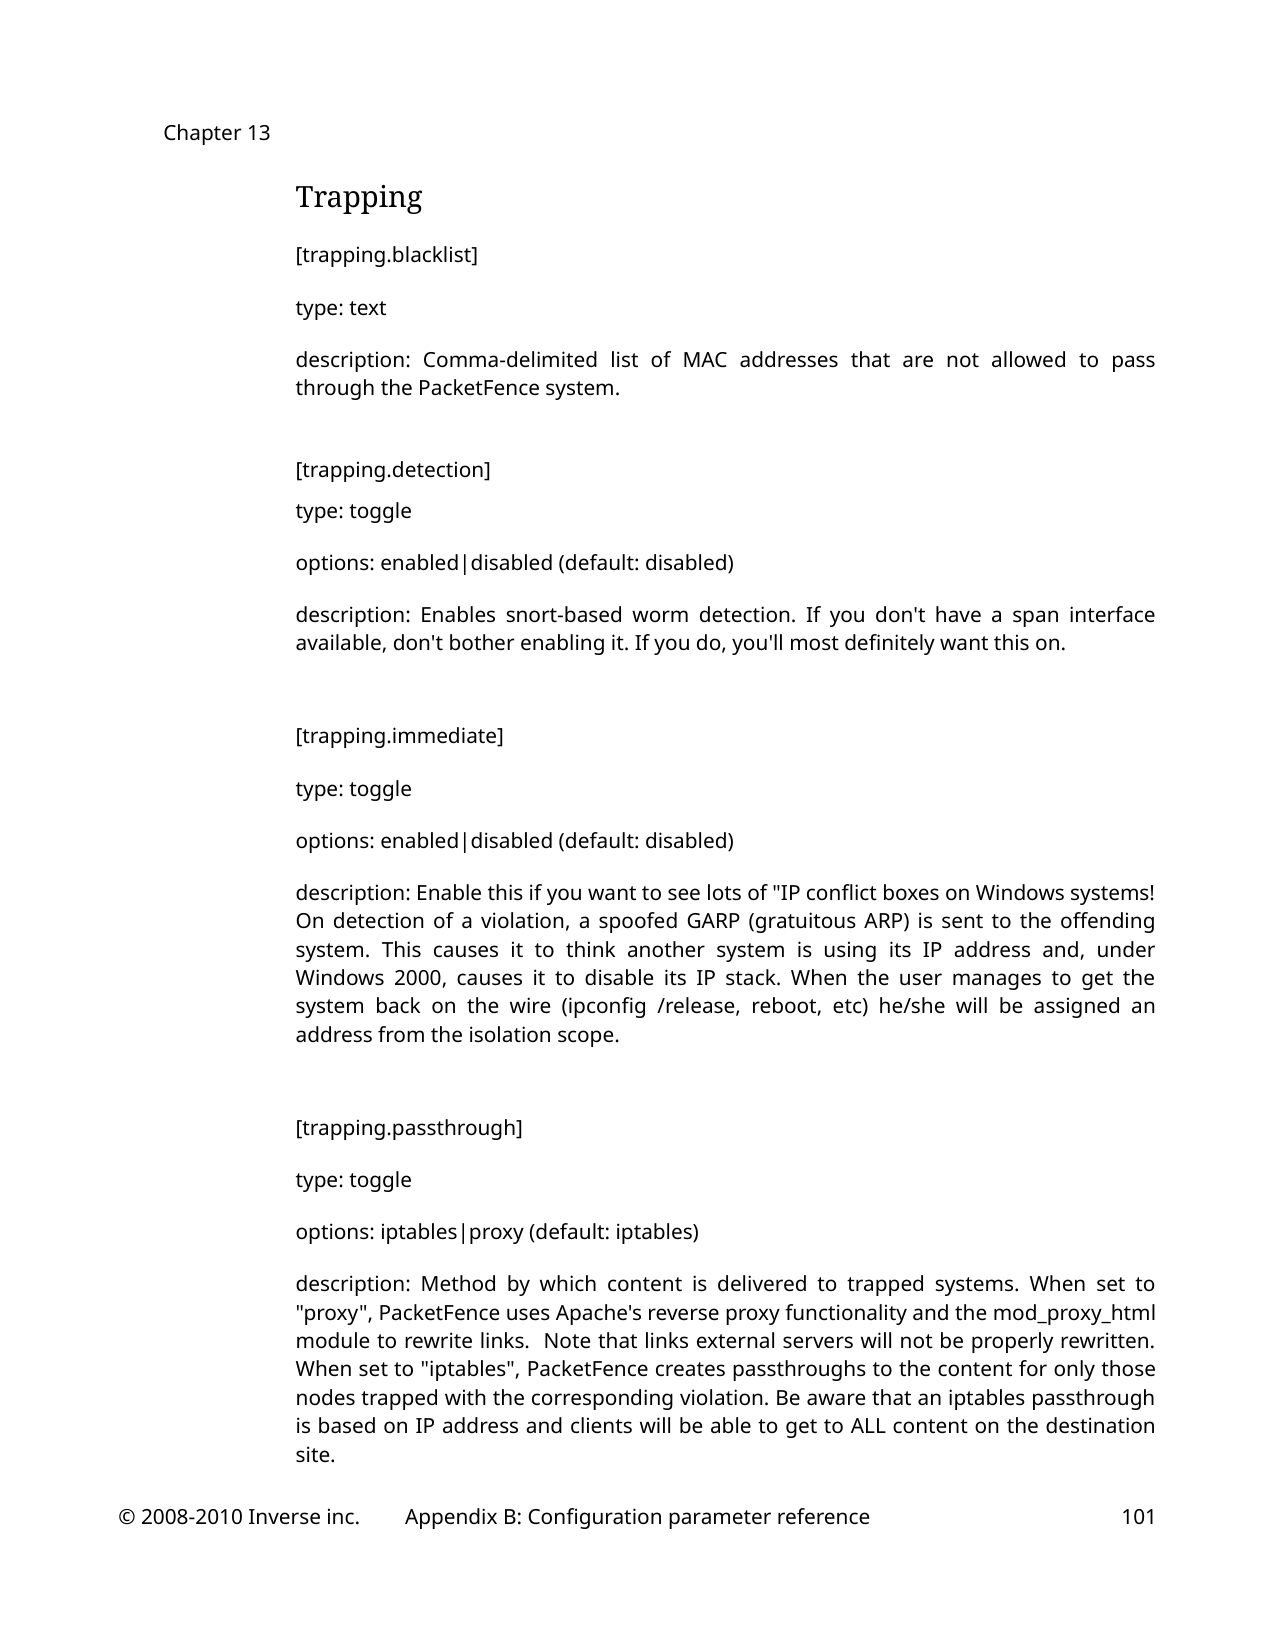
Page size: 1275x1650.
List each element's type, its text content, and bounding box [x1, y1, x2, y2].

text description: Comma-delimited list of MAC addresses that are not allowed to pass through the PacketFence system. [295, 345, 1157, 402]
text type: toggle [295, 496, 1157, 524]
text [trapping.passthrough] [295, 1113, 1157, 1141]
text description: Enables snort-based worm detection. If you don't have a span interface available, don't bother enabling it. If you do, you'll most definitely want this on. [295, 600, 1157, 657]
text options: iptables|proxy (default: iptables) [295, 1217, 1157, 1246]
text type: toggle [295, 774, 1157, 802]
text type: text [295, 293, 1157, 321]
text [trapping.detection] [295, 455, 1157, 483]
subtitle Trapping [295, 176, 1157, 216]
text type: toggle [295, 1165, 1157, 1193]
text options: enabled|disabled (default: disabled) [295, 826, 1157, 854]
text description: Method by which content is delivered to trapped systems. When set to "proxy", PacketFence uses Apache's reverse proxy functionality and the mod_proxy_html module to rewrite links. Note that links external servers will not be properly rewritten. When set to "iptables", PacketFence creates passthroughs to the content for only those nodes trapped with the corresponding violation. Be aware that an iptables passthrough is based on IP address and clients will be able to get to ALL content on the destination site. [295, 1269, 1157, 1468]
text [trapping.immediate] [295, 722, 1157, 750]
text description: Enable this if you want to see lots of "IP conflict boxes on Windows systems! On detection of a violation, a spoofed GARP (gratuitous ARP) is sent to the offending system. This causes it to think another system is using its IP address and, under Windows 2000, causes it to disable its IP stack. When the user manages to get the system back on the wire (ipconfig /release, reboot, etc) he/she will be assigned an address from the isolation scope. [295, 878, 1157, 1048]
text [trapping.blacklist] [295, 241, 1157, 269]
text options: enabled|disabled (default: disabled) [295, 548, 1157, 576]
